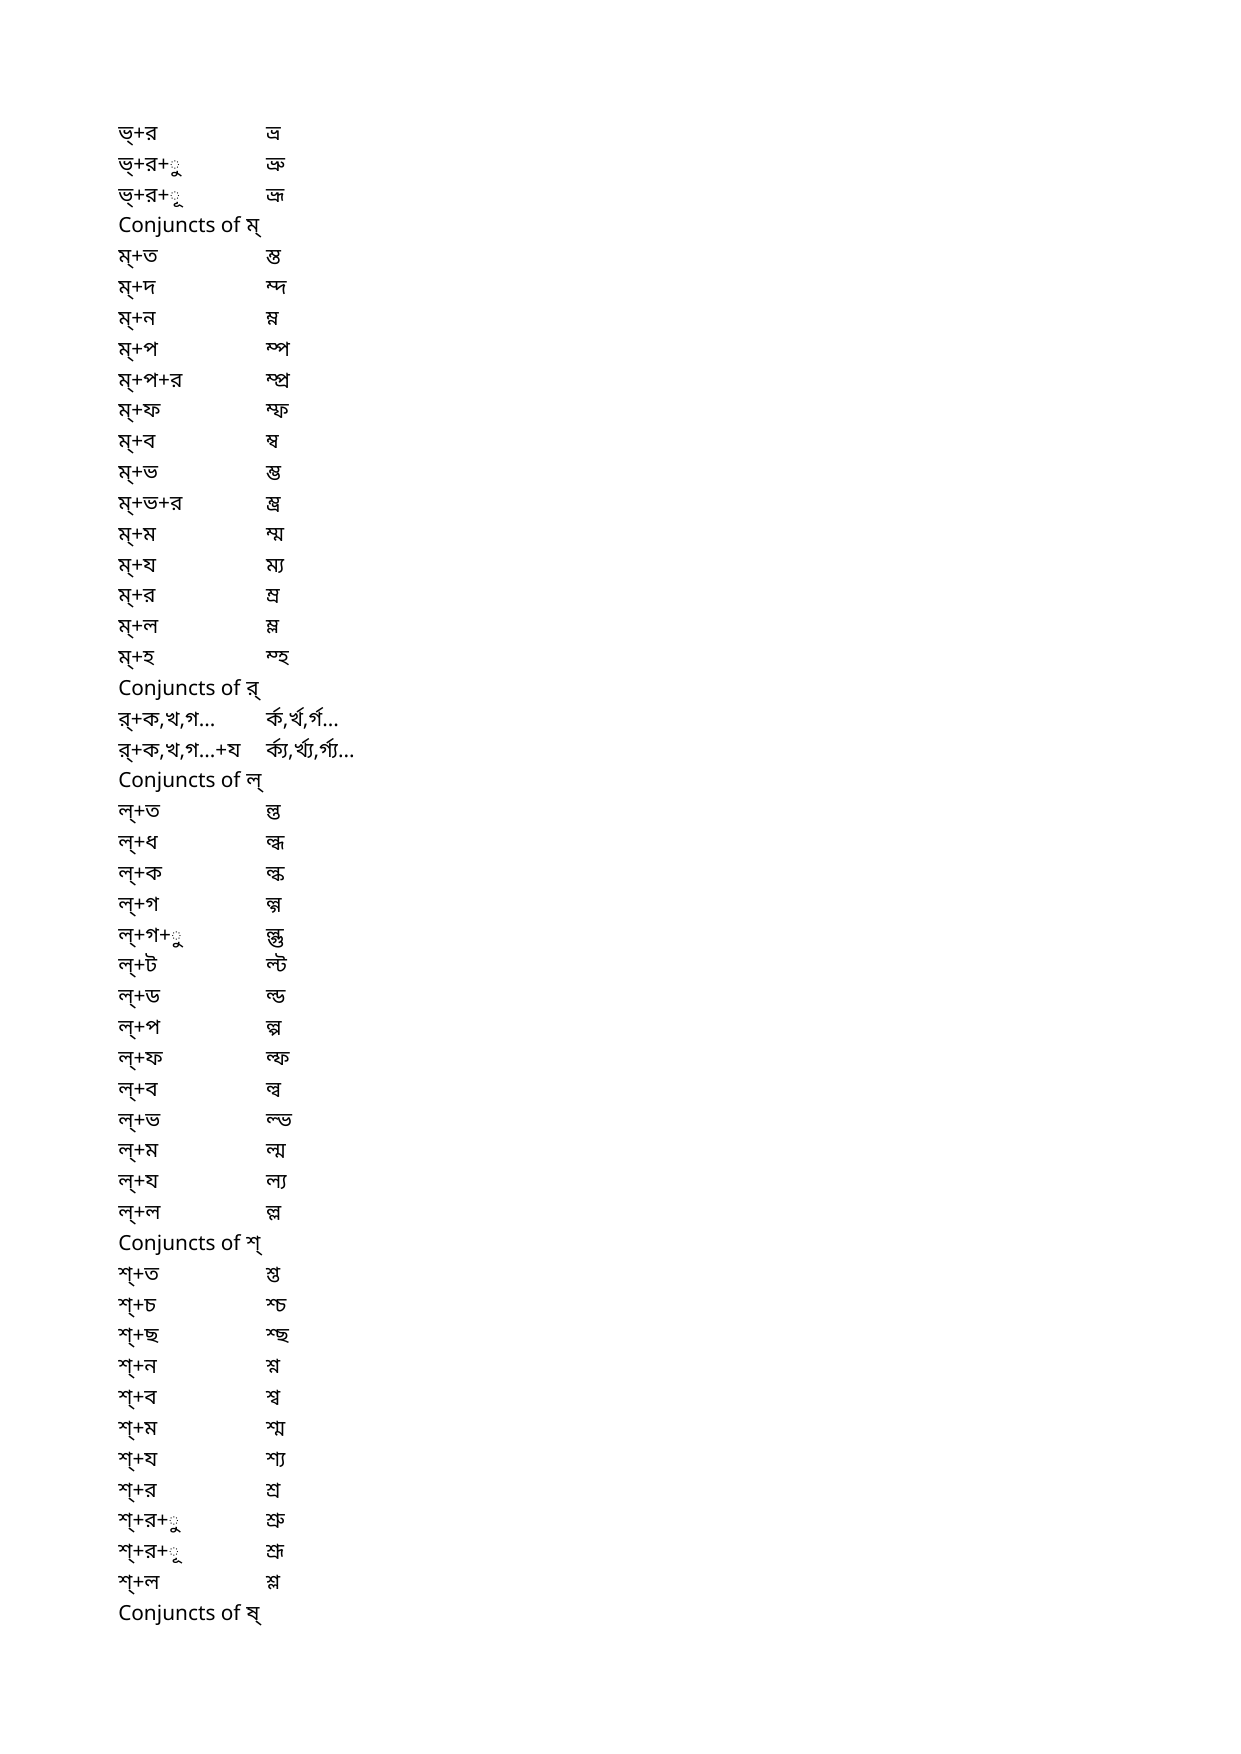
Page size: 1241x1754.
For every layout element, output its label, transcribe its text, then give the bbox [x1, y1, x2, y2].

text ম্‌+ম ম্ম [118, 519, 1122, 550]
text র্‌+ক,খ,গ...+য র্ক্য,র্খ্য,র্গ্য... [118, 735, 1122, 766]
text ম্‌+দ ম্দ [118, 272, 1122, 303]
text শ্+র+ু শ্রু [118, 1506, 1122, 1536]
text শ্‌+ছ শ্ছ [118, 1321, 1122, 1351]
text শ্‌+ল শ্ল [118, 1567, 1122, 1598]
text ম্‌+ন ম্ন [118, 303, 1122, 334]
text শ্‌+ম শ্ম [118, 1413, 1122, 1444]
text র্‌+ক,খ,গ... র্ক,র্খ,র্গ... [118, 704, 1122, 735]
text ম্‌+ফ ম্ফ [118, 396, 1122, 426]
text ম্‌+হ ম্হ [118, 642, 1122, 673]
text শ্+র+ূ শ্রূ [118, 1536, 1122, 1567]
text ম্‌+য ম্য [118, 550, 1122, 581]
text শ্‌+ন শ্ন [118, 1351, 1122, 1382]
text ল্‌+গ+ু ল্গু [118, 920, 1122, 951]
text Conjuncts of ম্‌ [118, 211, 1122, 241]
text ম্‌+র ম্র [118, 581, 1122, 611]
text Conjuncts of ষ্‌ [118, 1598, 1122, 1629]
text ল্‌+ফ ল্ফ [118, 1043, 1122, 1074]
text Conjuncts of ল্‌ [118, 766, 1122, 796]
text ভ্+র+ু ভ্রু [118, 149, 1122, 180]
text ম্‌+ভ ম্ভ [118, 457, 1122, 488]
text ল্‌+গ ল্গ [118, 889, 1122, 920]
text শ্‌+র শ্র [118, 1475, 1122, 1506]
text শ্‌+চ শ্চ [118, 1290, 1122, 1321]
text ল্‌+ল ল্ল [118, 1197, 1122, 1228]
text ল্‌+ম ল্ম [118, 1136, 1122, 1166]
text ম্‌+প+র ম্প্র [118, 365, 1122, 396]
text ভ্+র+ূ ভ্রূ [118, 180, 1122, 211]
text ম্‌+ত ম্ত [118, 241, 1122, 272]
text ম্‌+ভ+র ম্ভ্র [118, 488, 1122, 519]
text ল্‌+ড ল্ড [118, 981, 1122, 1012]
text ভ্‌+র ভ্র [118, 118, 1122, 149]
text ম্‌+ব ম্ব [118, 426, 1122, 457]
text ল্‌+ব ল্ব [118, 1074, 1122, 1105]
text ল্‌+ধ ল্ধ [118, 827, 1122, 858]
text ল্‌+ত ল্ত [118, 796, 1122, 827]
text ল্‌+প ল্প [118, 1012, 1122, 1043]
text শ্‌+য শ্য [118, 1444, 1122, 1475]
text শ্‌+ত শ্ত [118, 1259, 1122, 1290]
text ল্‌+য ল্য [118, 1166, 1122, 1197]
text Conjuncts of র্‌ [118, 673, 1122, 704]
text ল্‌+ভ ল্ভ [118, 1105, 1122, 1136]
text ম্‌+প ম্প [118, 334, 1122, 365]
text ম্‌+ল ম্ল [118, 611, 1122, 642]
text ল্‌+ট ল্ট [118, 951, 1122, 981]
text Conjuncts of শ্‌ [118, 1228, 1122, 1259]
text শ্‌+ব শ্ব [118, 1382, 1122, 1413]
text ল্‌+ক ল্ক [118, 858, 1122, 889]
